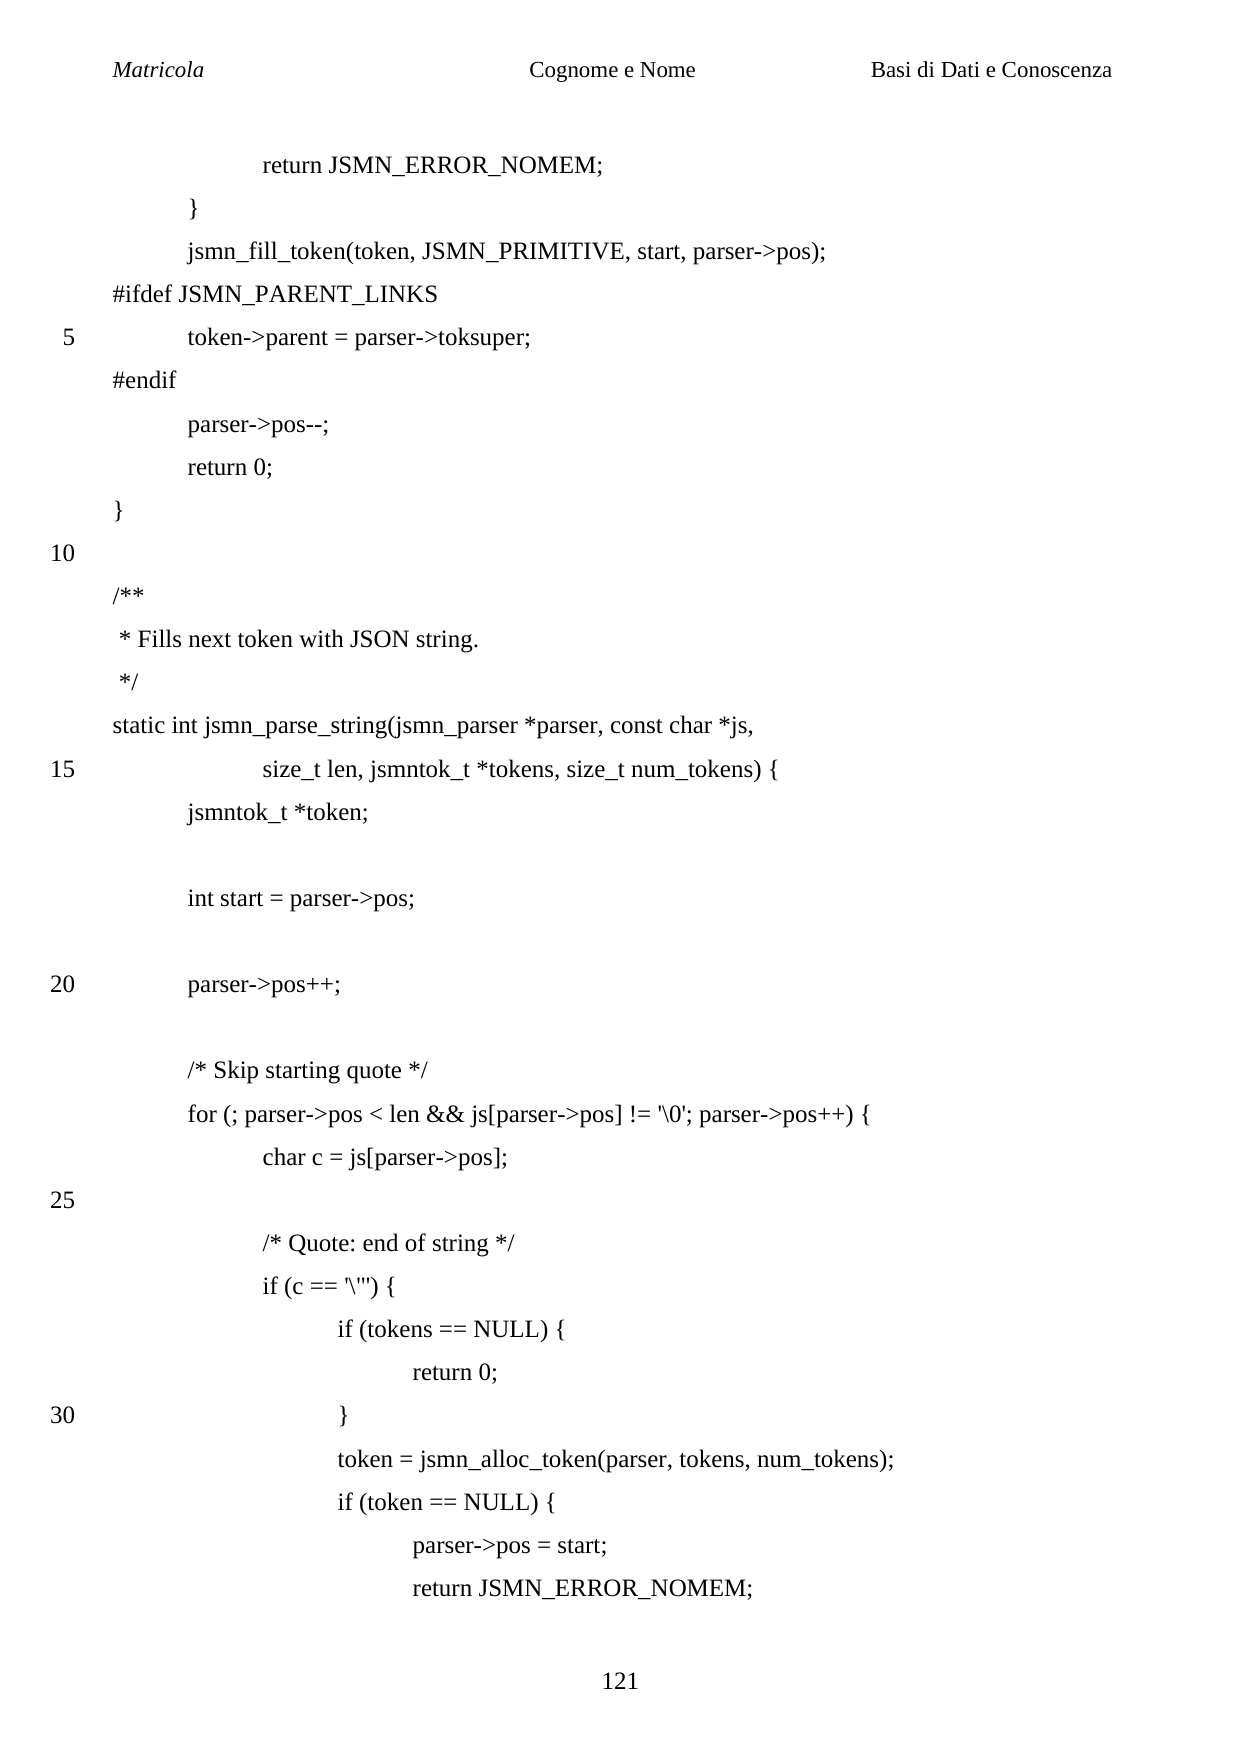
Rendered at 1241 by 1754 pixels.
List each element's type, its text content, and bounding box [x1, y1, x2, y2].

text } [112, 193, 1128, 222]
text token = jsmn_alloc_token(parser, tokens, num_tokens); [112, 1444, 1128, 1472]
text jsmntok_t *token; [112, 797, 1128, 826]
text return 0; [112, 452, 1128, 481]
text return JSMN_ERROR_NOMEM; [112, 150, 1128, 179]
text #endif [112, 366, 1128, 394]
text */ [112, 667, 1128, 696]
text jsmn_fill_token(token, JSMN_PRIMITIVE, start, parser->pos); [112, 236, 1128, 265]
text /** [112, 581, 1128, 610]
text } [112, 495, 1128, 524]
text #ifdef JSMN_PARENT_LINKS [112, 279, 1128, 308]
text /* Quote: end of string */ [112, 1228, 1128, 1257]
text if (c == '\"') { [112, 1271, 1128, 1300]
text int start = parser->pos; [112, 883, 1128, 912]
text return JSMN_ERROR_NOMEM; [112, 1573, 1128, 1602]
text /* Skip starting quote */ [112, 1056, 1128, 1084]
text size_t len, jsmntok_t *tokens, size_t num_tokens) { [112, 754, 1128, 782]
text for (; parser->pos < len && js[parser->pos] != '\0'; parser->pos++) { [112, 1099, 1128, 1127]
text token->parent = parser->toksuper; [112, 322, 1128, 351]
text } [112, 1401, 1128, 1429]
text return 0; [112, 1357, 1128, 1386]
text parser->pos++; [112, 969, 1128, 998]
text if (tokens == NULL) { [112, 1314, 1128, 1343]
text if (token == NULL) { [112, 1487, 1128, 1516]
text parser->pos = start; [112, 1530, 1128, 1559]
text * Fills next token with JSON string. [112, 624, 1128, 653]
text char c = js[parser->pos]; [112, 1142, 1128, 1171]
text parser->pos--; [112, 409, 1128, 437]
text static int jsmn_parse_string(jsmn_parser *parser, const char *js, [112, 711, 1128, 739]
